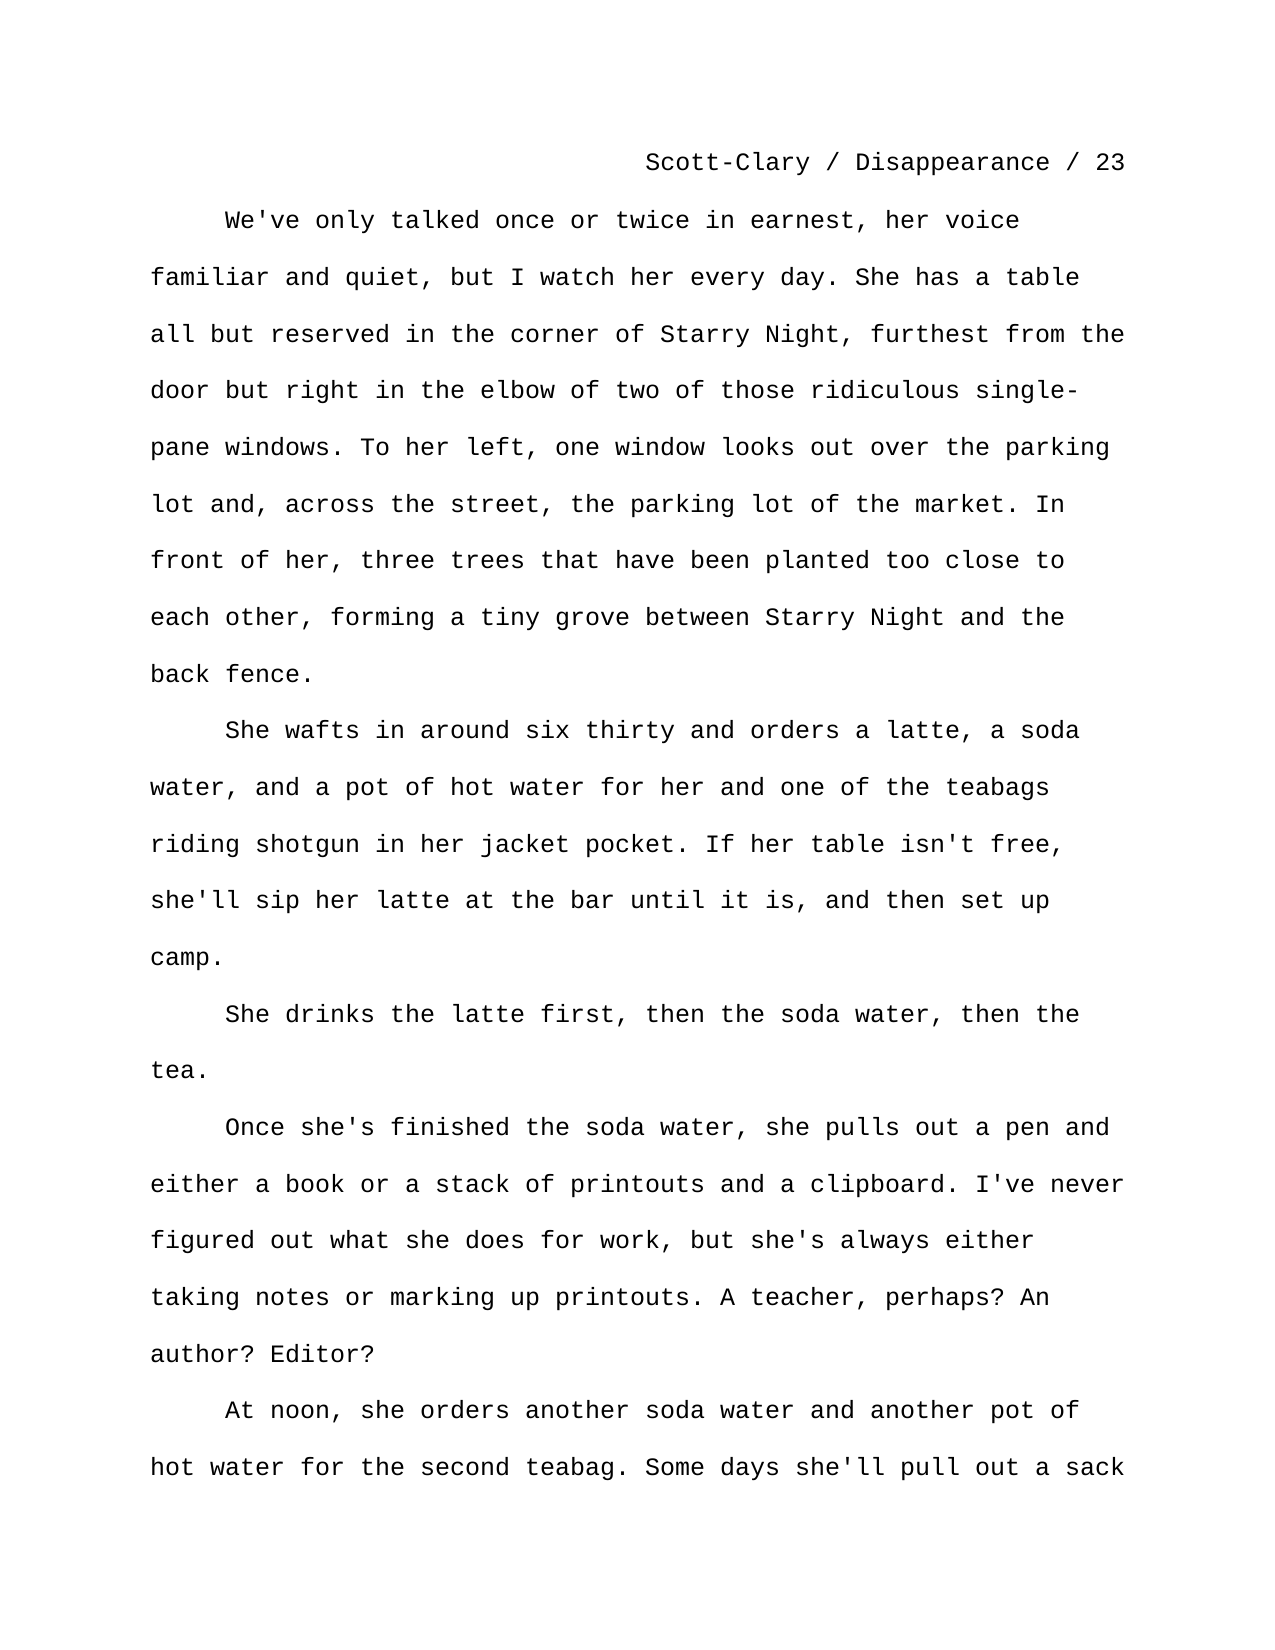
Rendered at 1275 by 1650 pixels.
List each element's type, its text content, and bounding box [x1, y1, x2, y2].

text She wafts in around six thirty and orders a latte, a soda water, and a pot of hot water for her and one of the teabags riding shotgun in her jacket pocket. If her table isn't free, she'll sip her latte at the bar until it is, and then set up camp. [150, 718, 1125, 973]
text She drinks the latte first, then the soda water, then the tea. [150, 1001, 1125, 1086]
text We've only talked once or twice in earnest, her voice familiar and quiet, but I watch her every day. She has a table all but reserved in the corner of Starry Night, furthest from the door but right in the elbow of two of those ridiculous single-pane windows. To her left, one window looks out over the parking lot and, across the street, the parking lot of the market. In front of her, three trees that have been planted too close to each other, forming a tiny grove between Starry Night and the back fence. [150, 208, 1125, 689]
text At noon, she orders another soda water and another pot of hot water for the second teabag. Some days she'll pull out a sack [150, 1398, 1125, 1483]
text Once she's finished the soda water, she pulls out a pen and either a book or a stack of printouts and a clipboard. I've never figured out what she does for work, but she's always either taking notes or marking up printouts. A teacher, perhaps? An author? Editor? [150, 1114, 1125, 1369]
